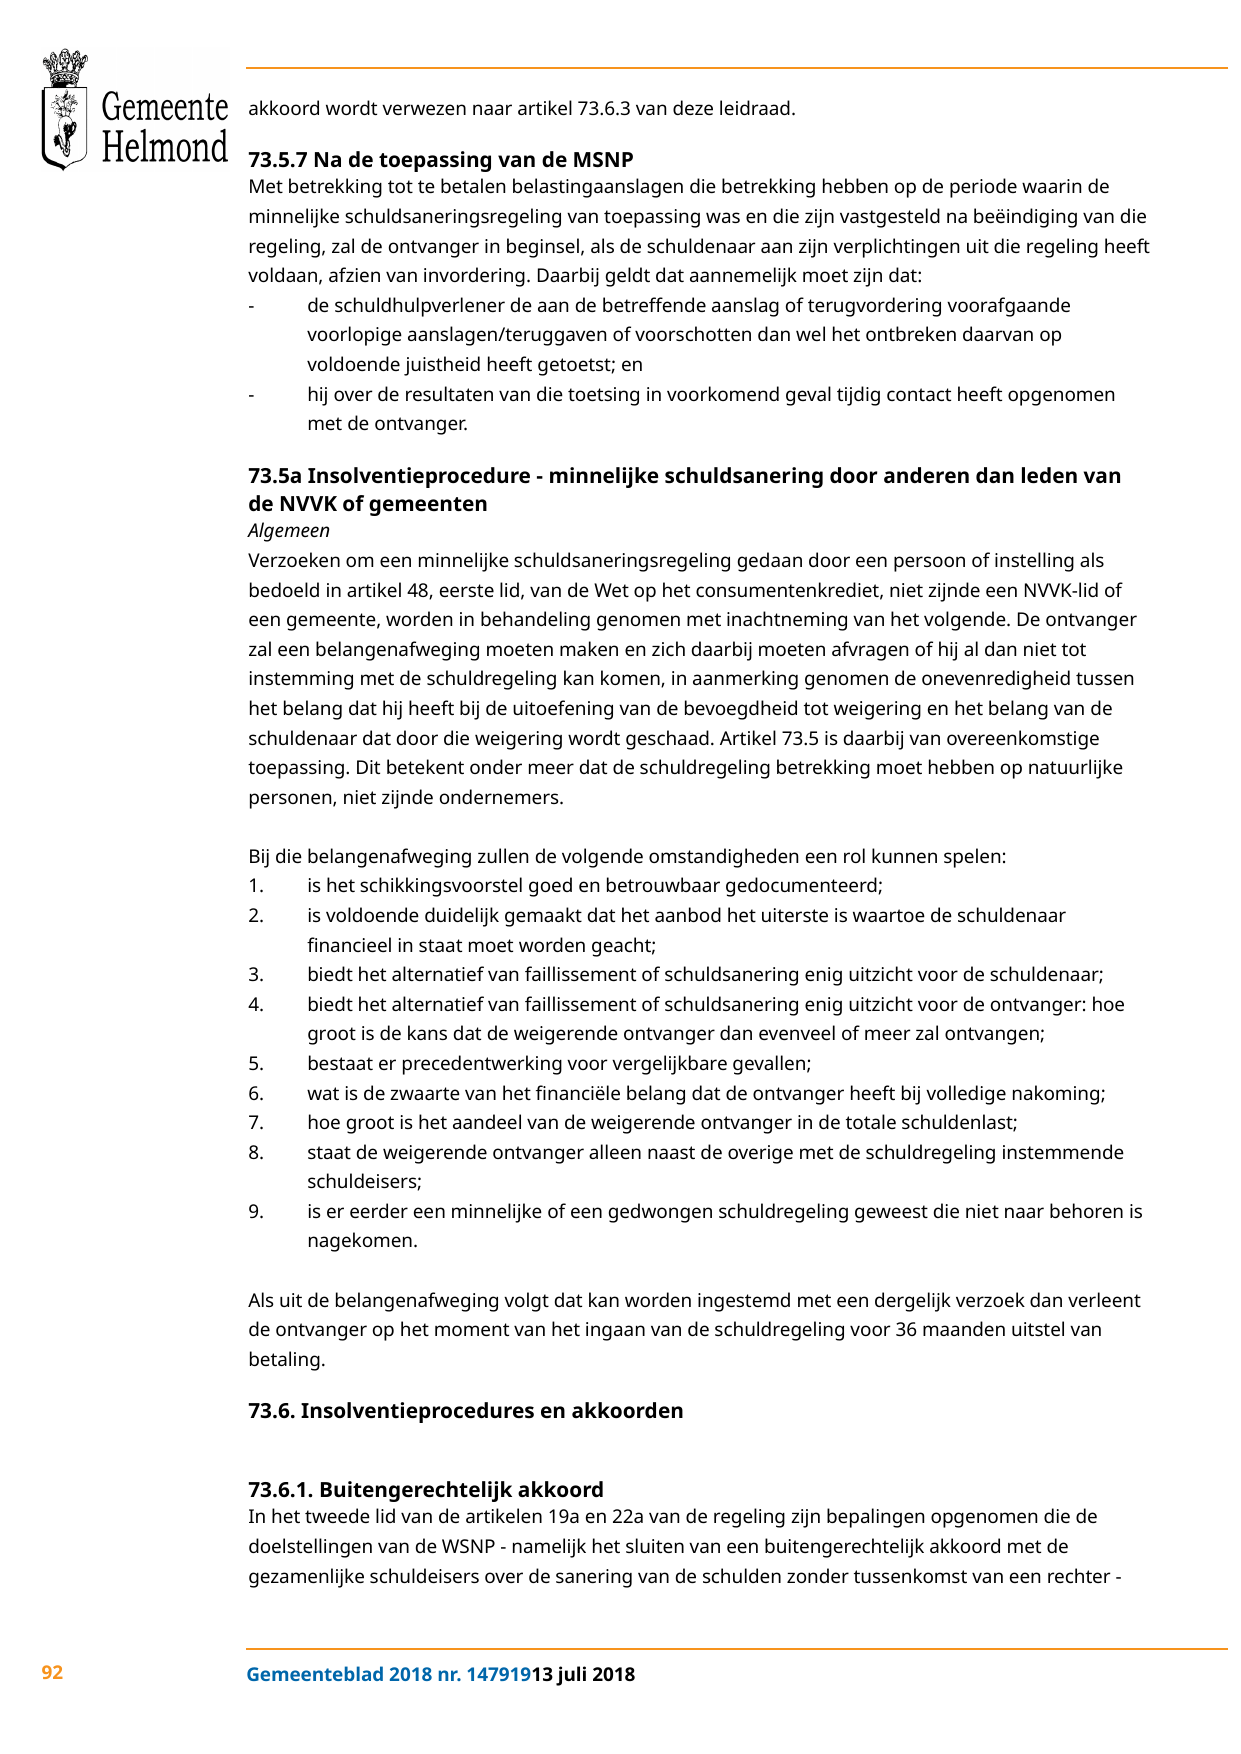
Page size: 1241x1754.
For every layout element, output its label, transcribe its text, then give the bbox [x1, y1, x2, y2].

text 73.6.1. Buitengerechtelijk akkoord [248, 1475, 1152, 1504]
list is voldoende duidelijk gemaakt dat het aanbod het uiterste is waartoe de schuldenaar financieel in staat moet worden geacht; [248, 902, 1152, 957]
list wat is de zwaarte van het financiële belang dat de ontvanger heeft bij volledige nakoming; [248, 1080, 1152, 1105]
list biedt het alternatief van faillissement of schuldsanering enig uitzicht voor de schuldenaar; [248, 961, 1152, 987]
list staat de weigerende ontvanger alleen naast de overige met de schuldregeling instemmende schuldeisers; [248, 1139, 1152, 1194]
text 73.5.7 Na de toepassing van de MSNP [248, 145, 1152, 174]
text akkoord wordt verwezen naar artikel 73.6.3 van deze leidraad. [248, 95, 1152, 121]
text 73.6. Insolventieprocedures en akkoorden [248, 1396, 1152, 1425]
text Verzoeken om een minnelijke schuldsaneringsregeling gedaan door een persoon of instelling als bedoeld in artikel 48, eerste lid, van de Wet op het consumentenkrediet, niet zijnde een NVVK-lid of een gemeente, worden in behandeling genomen met inachtneming van het volgende. De ontvanger zal een belangenafweging moeten maken en zich daarbij moeten afvragen of hij al dan niet tot instemming met de schuldregeling kan komen, in aanmerking genomen de onevenredigheid tussen het belang dat hij heeft bij de uitoefening van de bevoegdheid tot weigering en het belang van de schuldenaar dat door die weigering wordt geschaad. Artikel 73.5 is daarbij van overeenkomstige toepassing. Dit betekent onder meer dat de schuldregeling betrekking moet hebben op natuurlijke personen, niet zijnde ondernemers. [248, 547, 1152, 809]
list is het schikkingsvoorstel goed en betrouwbaar gedocumenteerd; [248, 873, 1152, 898]
list biedt het alternatief van faillissement of schuldsanering enig uitzicht voor de ontvanger: hoe groot is de kans dat de weigerende ontvanger dan evenveel of meer zal ontvangen; [248, 991, 1152, 1046]
picture [41, 47, 231, 172]
text Met betrekking tot te betalen belastingaanslagen die betrekking hebben op de periode waarin de minnelijke schuldsaneringsregeling van toepassing was en die zijn vastgesteld na beëindiging van die regeling, zal de ontvanger in beginsel, als de schuldenaar aan zijn verplichtingen uit die regeling heeft voldaan, afzien van invordering. Daarbij geldt dat aannemelijk moet zijn dat: [248, 174, 1152, 288]
text 73.5a Insolventieprocedure - minnelijke schuldsanering door anderen dan leden van de NVVK of gemeenten [248, 461, 1152, 518]
text In het tweede lid van de artikelen 19a en 22a van de regeling zijn bepalingen opgenomen die de doelstellingen van de WSNP - namelijk het sluiten van een buitengerechtelijk akkoord met de gezamenlijke schuldeisers over de sanering van de schulden zonder tussenkomst van een rechter [248, 1504, 1152, 1588]
list hoe groot is het aandeel van de weigerende ontvanger in de totale schuldenlast; [248, 1109, 1152, 1135]
text Als uit de belangenafweging volgt dat kan worden ingestemd met een dergelijk verzoek dan verleent de ontvanger op het moment van het ingaan van de schuldregeling voor 36 maanden uitstel van betaling. [248, 1287, 1152, 1372]
list de schuldhulpverlener de aan de betreffende aanslag of terugvordering voorafgaande voorlopige aanslagen/teruggaven of voorschotten dan wel het ontbreken daarvan op voldoende juistheid heeft getoetst; en [248, 292, 1152, 377]
text Algemeen [248, 518, 1152, 543]
list is er eerder een minnelijke of een gedwongen schuldregeling geweest die niet naar behoren is nagekomen. [248, 1198, 1152, 1253]
list hij over de resultaten van die toetsing in voorkomend geval tijdig contact heeft opgenomen met de ontvanger. [248, 381, 1152, 436]
list bestaat er precedentwerking voor vergelijkbare gevallen; [248, 1050, 1152, 1076]
text Bij die belangenafweging zullen de volgende omstandigheden een rol kunnen spelen: [248, 843, 1152, 869]
